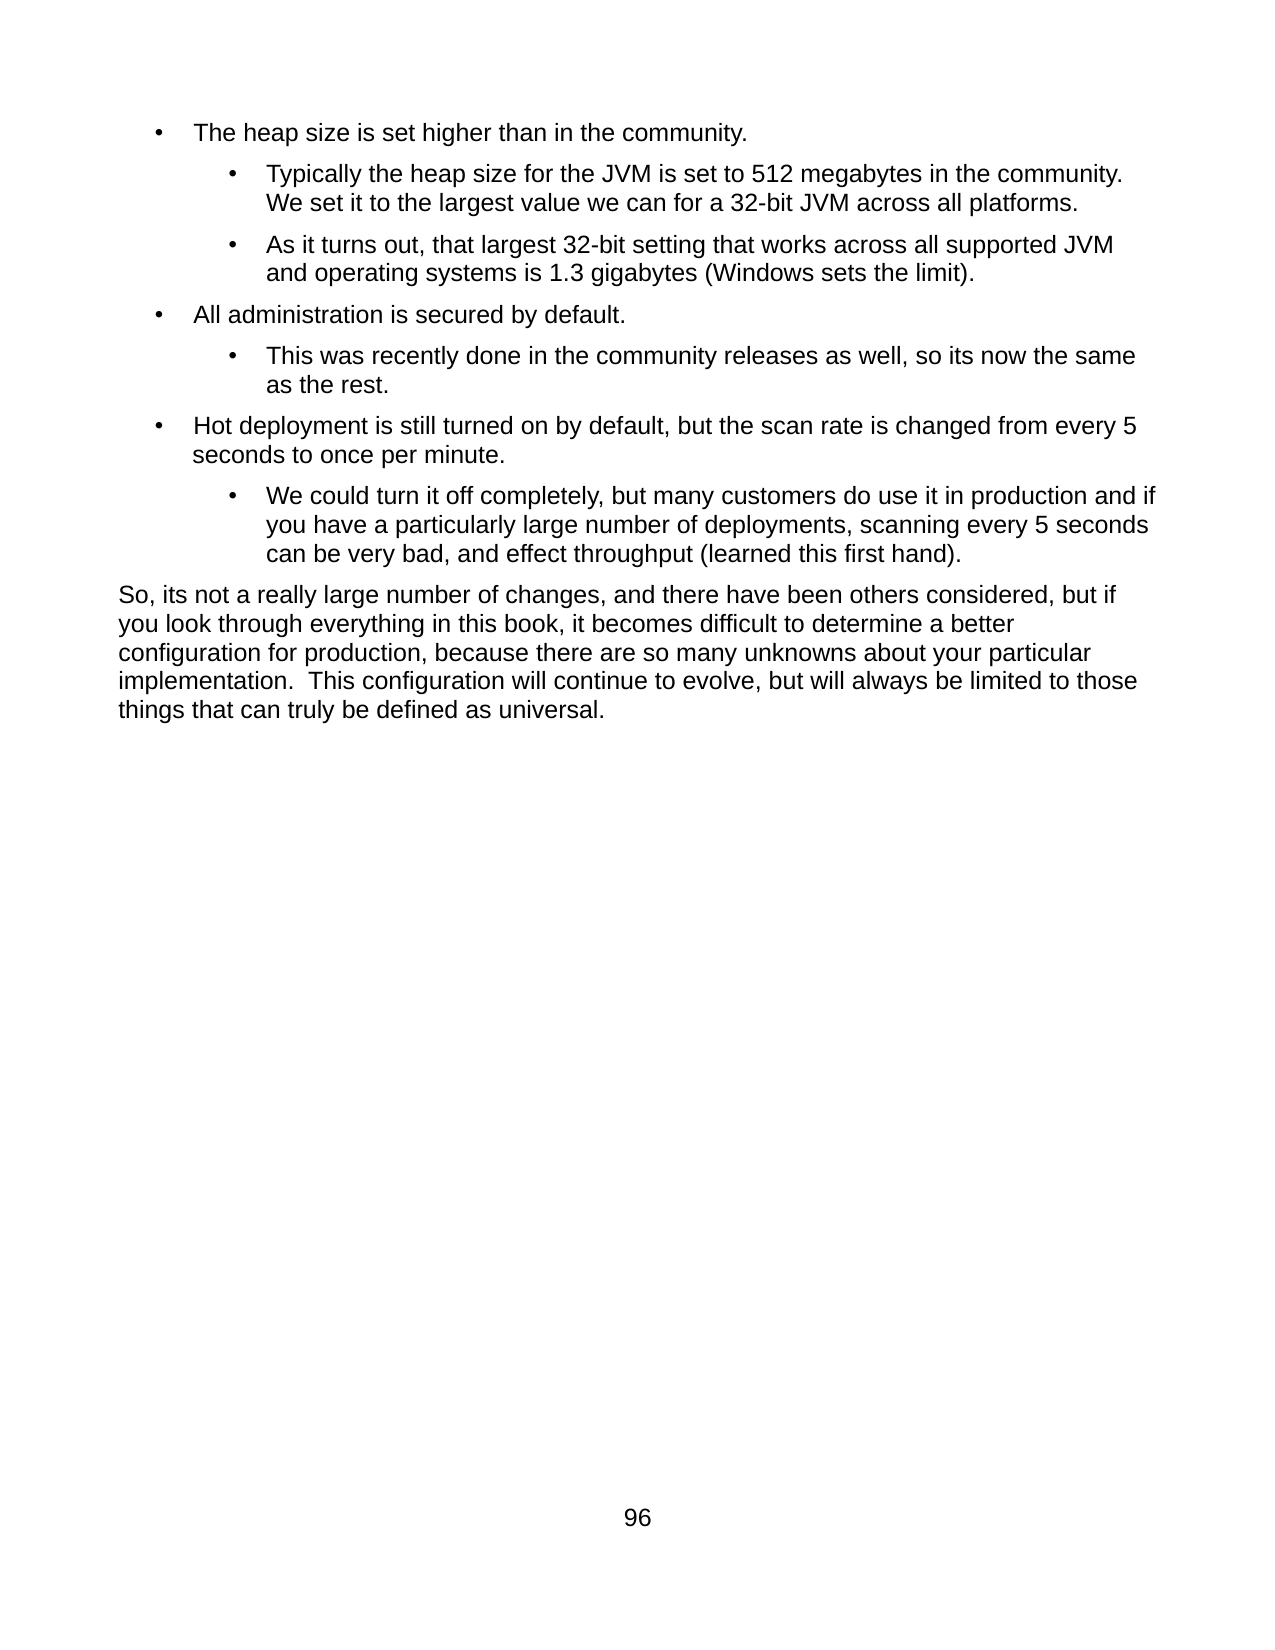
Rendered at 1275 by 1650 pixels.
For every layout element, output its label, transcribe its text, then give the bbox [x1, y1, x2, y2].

list We could turn it off completely, but many customers do use it in production and if you have a particularly large number of deployments, scanning every 5 seconds can be very bad, and effect throughput (learned this first hand). [228, 481, 1157, 568]
list This was recently done in the community releases as well, so its now the same as the rest. [228, 341, 1157, 399]
list Typically the heap size for the JVM is set to 512 megabytes in the community. We set it to the largest value we can for a 32-bit JVM across all platforms. [228, 159, 1157, 217]
list As it turns out, that largest 32-bit setting that works across all supported JVM and operating systems is 1.3 gigabytes (Windows sets the limit). [228, 229, 1157, 287]
list Hot deployment is still turned on by default, but the scan rate is changed from every 5 seconds to once per minute. [154, 411, 1157, 469]
list The heap size is set higher than in the community. [154, 118, 1157, 147]
list All administration is secured by default. [154, 300, 1157, 328]
list So, its not a really large number of changes, and there have been others considered, but if you look through everything in this book, it becomes difficult to determine a better configuration for production, because there are so many unknowns about your particular implementation. This configuration will continue to evolve, but will always be limited to those things that can truly be defined as universal. [118, 580, 1157, 724]
